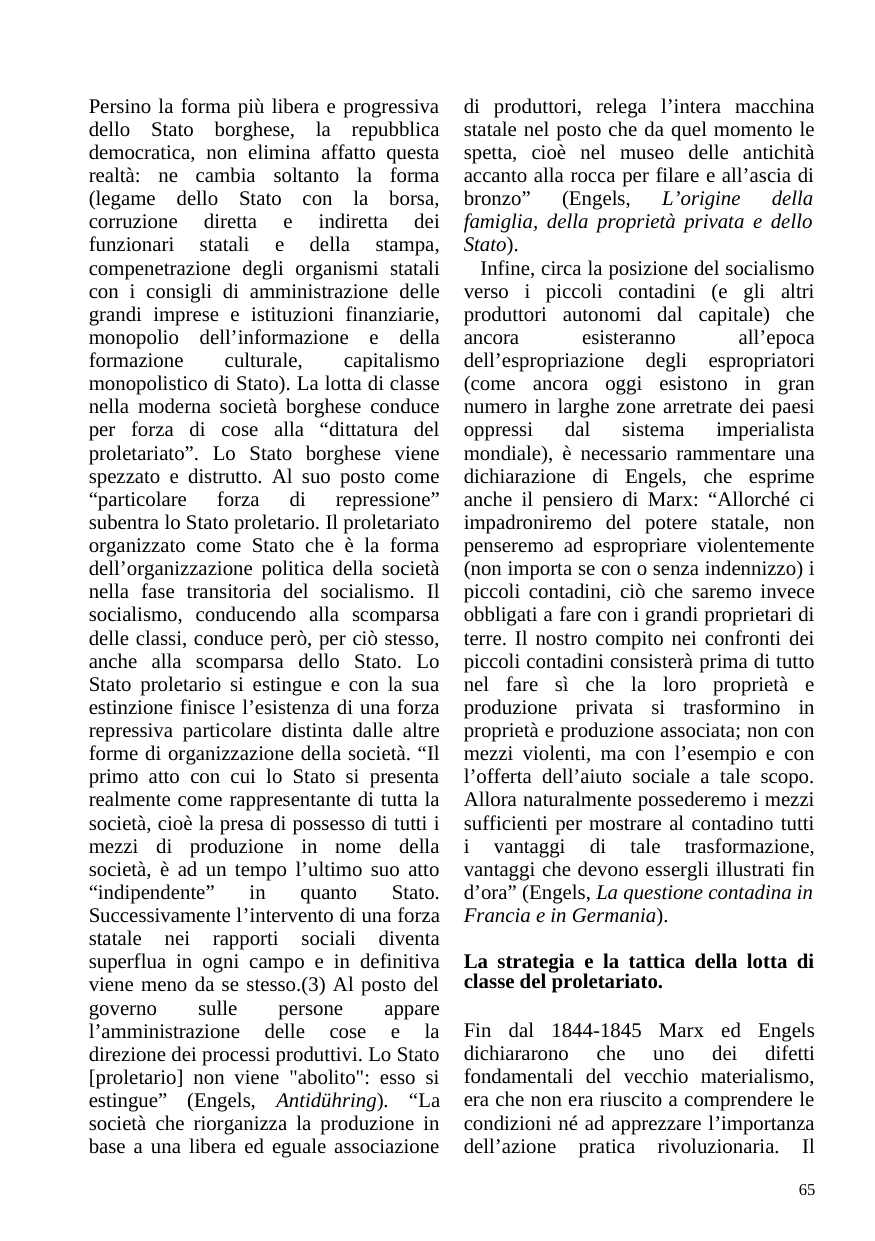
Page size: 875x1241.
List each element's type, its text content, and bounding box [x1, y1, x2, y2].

text di produttori, relega l’intera macchina statale nel posto che da quel momento le spetta, cioè nel museo delle antichità accanto alla rocca per filare e all’ascia di bronzo” (Engels, L’origine della famiglia, della proprietà privata e dello Stato). [463, 94, 815, 256]
text Fin dal 1844-1845 Marx ed Engels dichiararono che uno dei difetti fondamentali del vecchio materialismo, era che non era riuscito a comprendere le condizioni né ad apprezzare l’importanza dell’azione pratica rivoluzionaria. Il [463, 1019, 815, 1158]
text La strategia e la tattica della lotta di classe del proletariato. [463, 950, 815, 993]
text Infine, circa la posizione del socialismo verso i piccoli contadini (e gli altri produttori autonomi dal capitale) che ancora esisteranno all’epoca dell’espropriazione degli espropriatori (come ancora oggi esistono in gran numero in larghe zone arretrate dei paesi oppressi dal sistema imperialista mondiale), è necessario rammentare una dichiarazione di Engels, che esprime anche il pensiero di Marx: “Allorché ci impadroniremo del potere statale, non penseremo ad espropriare violentemente (non importa se con o senza indennizzo) i piccoli contadini, ciò che saremo invece obbligati a fare con i grandi proprietari di terre. Il nostro compito nei confronti dei piccoli contadini consisterà prima di tutto nel fare sì che la loro proprietà e produzione privata si trasformino in proprietà e produzione associata; non con mezzi violenti, ma con l’esempio e con l’offerta dell’aiuto sociale a tale scopo. Allora naturalmente possederemo i mezzi sufficienti per mostrare al contadino tutti i vantaggi di tale trasformazione, vantaggi che devono essergli illustrati fin d’ora” (Engels, La questione contadina in Francia e in Germania). [463, 256, 815, 927]
text Persino la forma più libera e progressiva dello Stato borghese, la repubblica democratica, non elimina affatto questa realtà: ne cambia soltanto la forma (legame dello Stato con la borsa, corruzione diretta e indiretta dei funzionari statali e della stampa, compenetrazione degli organismi statali con i consigli di amministrazione delle grandi imprese e istituzioni finanziarie, monopolio dell’informazione e della formazione culturale, capitalismo monopolistico di Stato). La lotta di classe nella moderna società borghese conduce per forza di cose alla “dittatura del proletariato”. Lo Stato borghese viene spezzato e distrutto. Al suo posto come “particolare forza di repressione” subentra lo Stato proletario. Il proletariato organizzato come Stato che è la forma dell’organizzazione politica della società nella fase transitoria del socialismo. Il socialismo, conducendo alla scomparsa delle classi, conduce però, per ciò stesso, anche alla scomparsa dello Stato. Lo Stato proletario si estingue e con la sua estinzione finisce l’esistenza di una forza repressiva particolare distinta dalle altre forme di organizzazione della società. “Il primo atto con cui lo Stato si presenta realmente come rappresentante di tutta la società, cioè la presa di possesso di tutti i mezzi di produzione in nome della società, è ad un tempo l’ultimo suo atto “indipendente” in quanto Stato. Successivamente l’intervento di una forza statale nei rapporti sociali diventa superflua in ogni campo e in definitiva viene meno da se stesso.(3) Al posto del governo sulle persone appare l’amministrazione delle cose e la direzione dei processi produttivi. Lo Stato [proletario] non viene "abolito": esso si estingue” (Engels, Antidühring). “La società che riorganizza la produzione in base a una libera ed eguale associazione [88, 94, 440, 1158]
